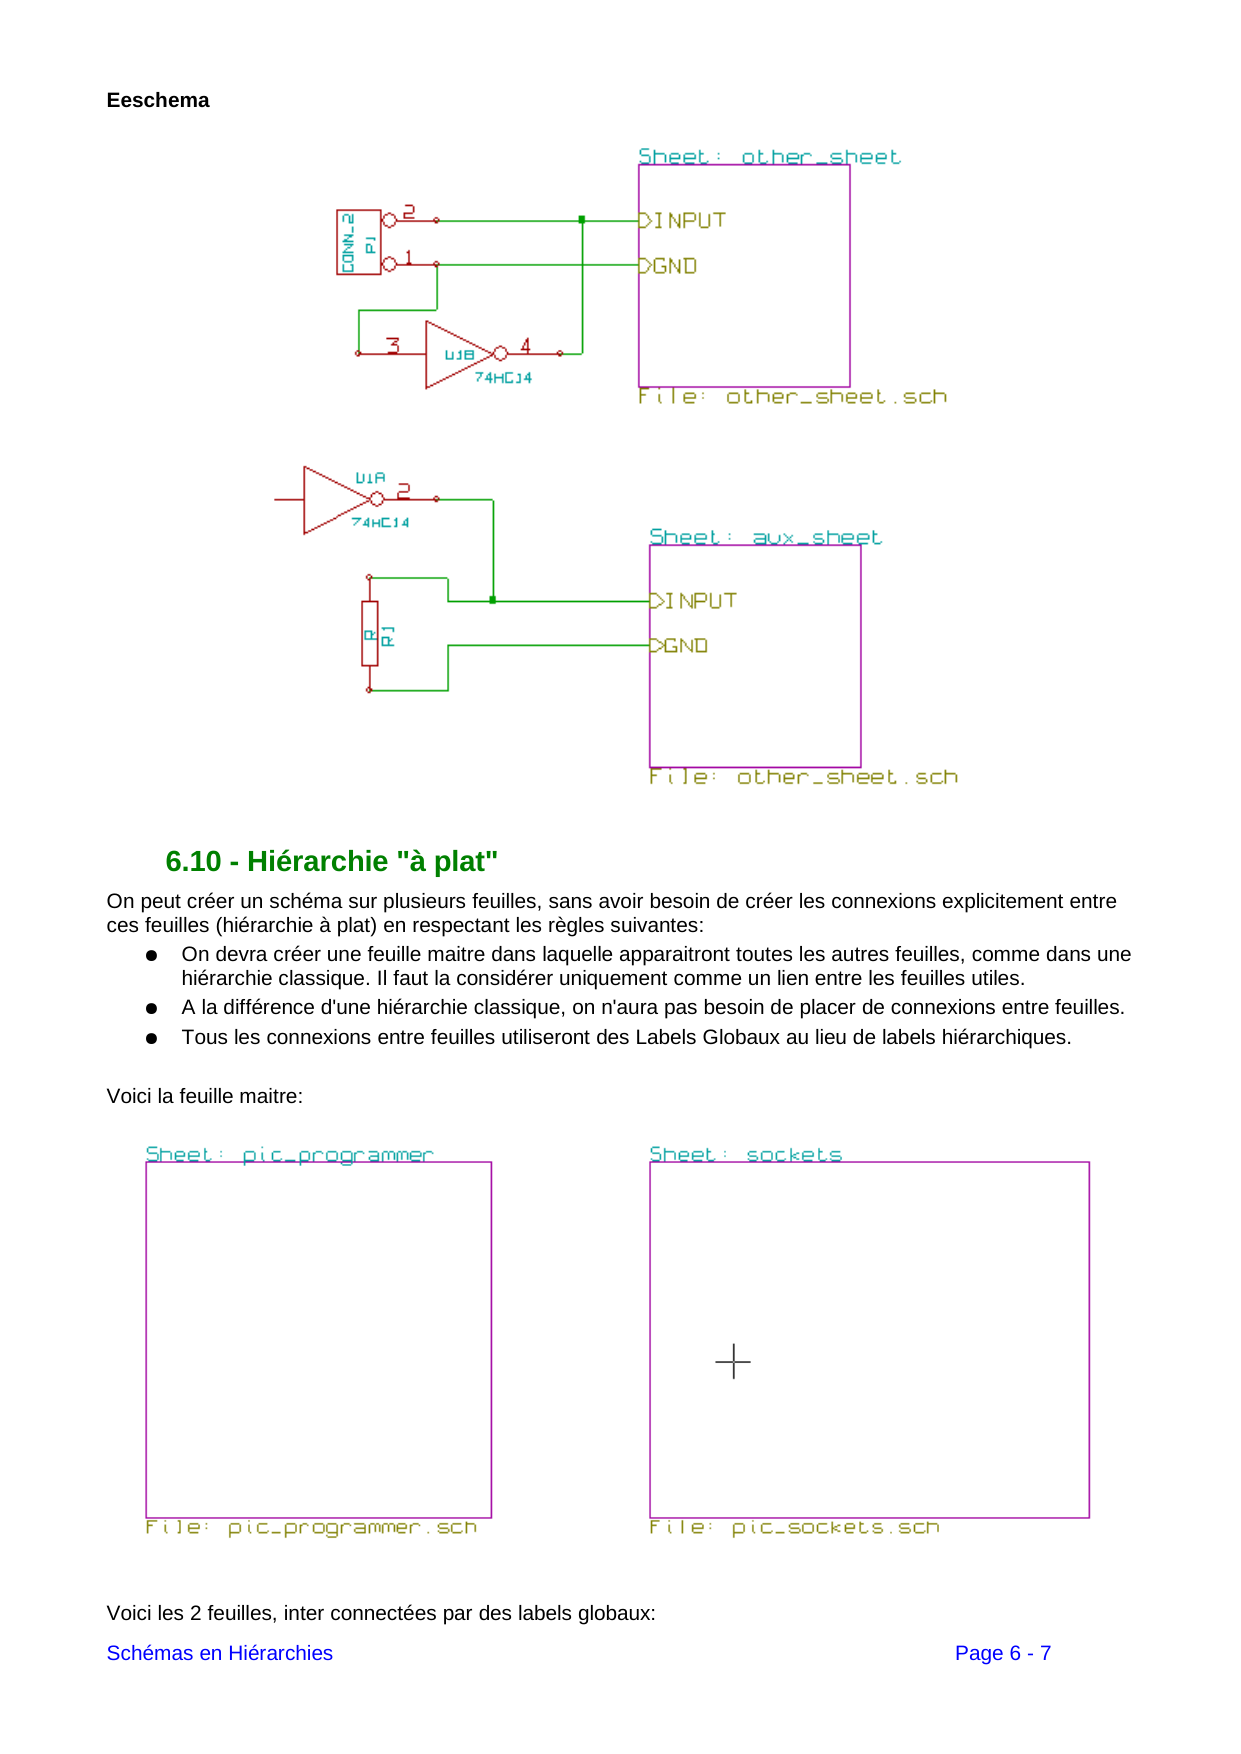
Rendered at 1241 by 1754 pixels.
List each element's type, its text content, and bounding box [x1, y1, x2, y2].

text On peut créer un schéma sur plusieurs feuilles, sans avoir besoin de créer les connexions explicitement entre ces feuilles (hiérarchie à plat) en respectant les règles suivantes: [106, 890, 1151, 937]
picture [106, 1113, 1152, 1566]
list Tous les connexions entre feuilles utiliseront des Labels Globaux au lieu de labels hiérarchiques. [144, 1025, 1151, 1049]
list A la différence d'une hiérarchie classique, on n'aura pas besoin de placer de connexions entre feuilles. [144, 996, 1151, 1019]
picture [274, 112, 984, 828]
text Voici la feuille maitre: [106, 1084, 1151, 1108]
subtitle Hiérarchie "à plat" [92, 845, 1151, 878]
list On devra créer une feuille maitre dans laquelle apparaitront toutes les autres feuilles, comme dans une hiérarchie classique. Il faut la considérer uniquement comme un lien entre les feuilles utiles. [144, 943, 1151, 990]
text Voici les 2 feuilles, inter connectées par des labels globaux: [106, 1601, 1151, 1625]
